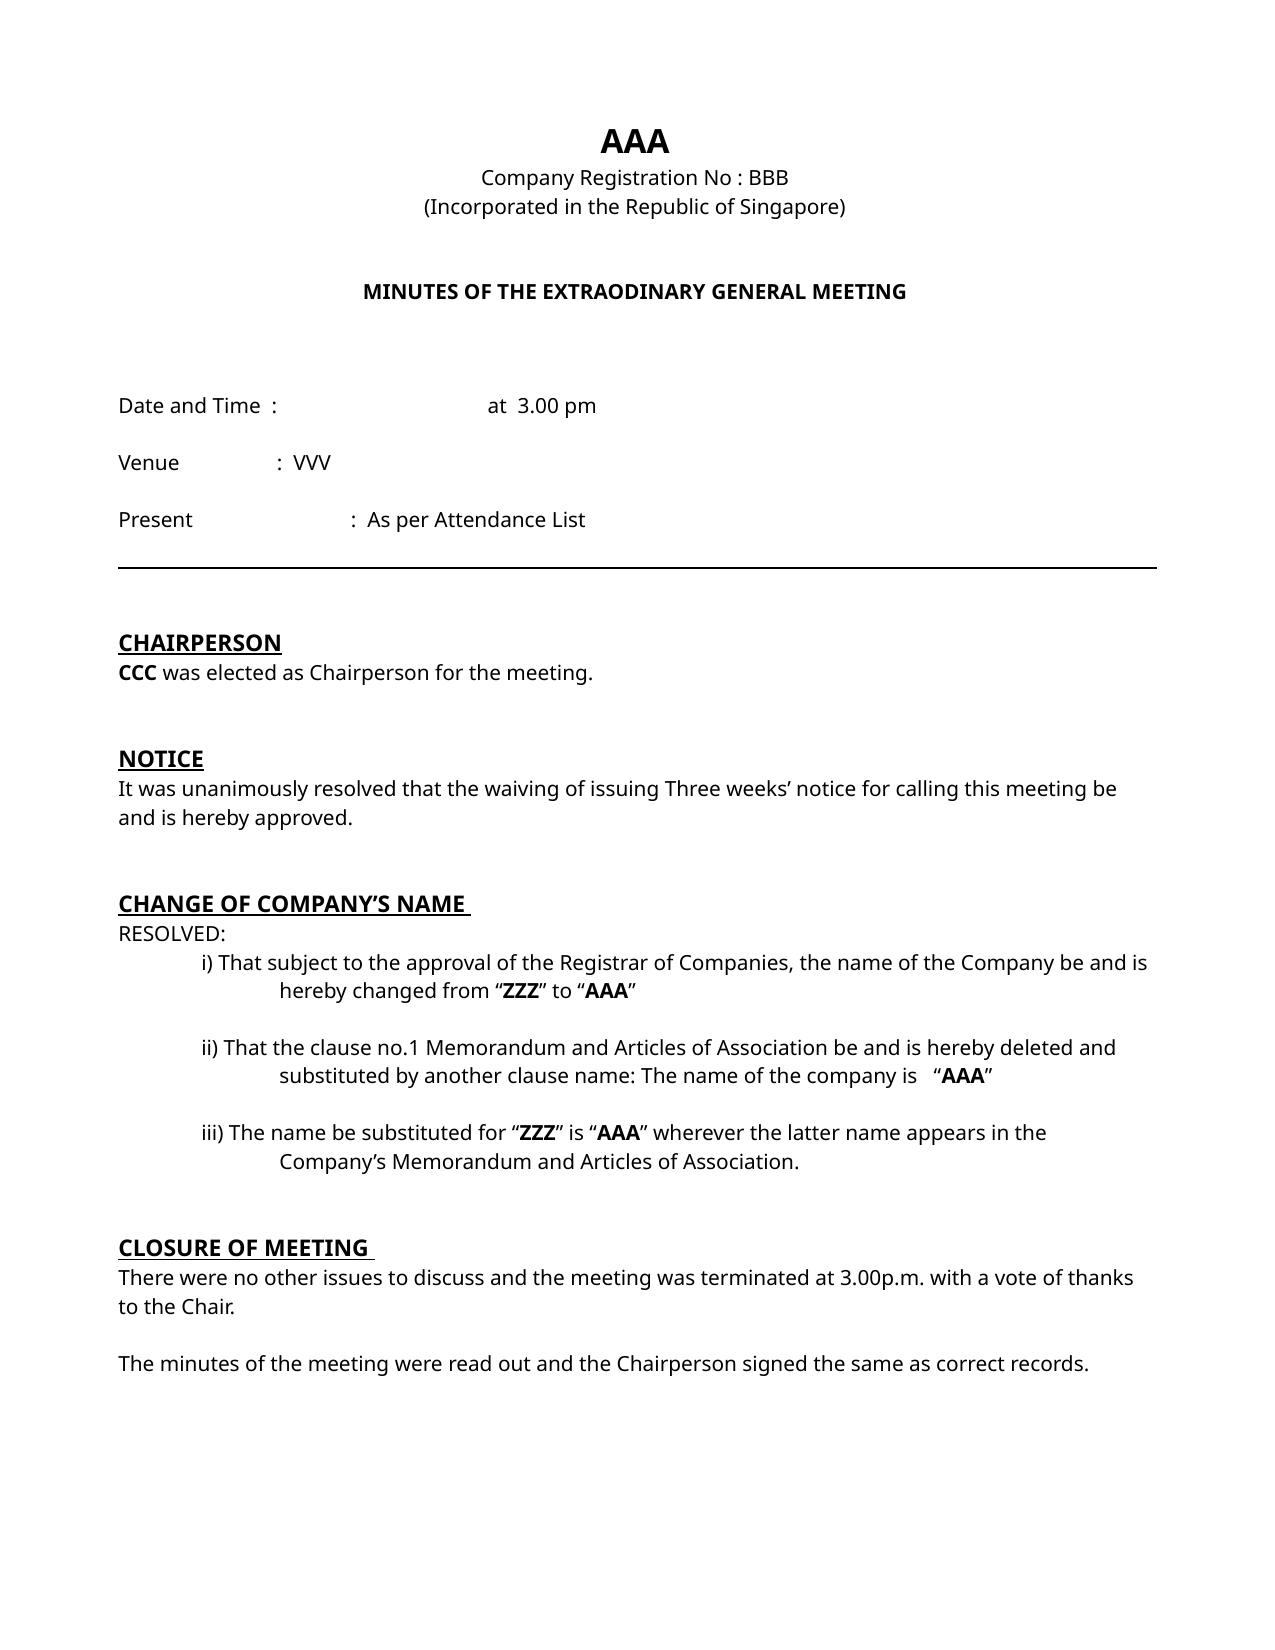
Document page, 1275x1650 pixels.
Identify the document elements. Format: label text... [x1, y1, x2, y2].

text iii) The name be substituted for “ZZZ” is “AAA” wherever the latter name appears in the Company’s Memorandum and Articles of Association. [201, 1118, 1157, 1175]
text NOTICE [118, 743, 1157, 774]
text It was unanimously resolved that the waiving of issuing Three weeks’ notice for calling this meeting be and is hereby approved. [118, 774, 1157, 831]
text i) That subject to the approval of the Registrar of Companies, the name of the Company be and is hereby changed from “ZZZ” to “AAA” [201, 948, 1157, 1004]
text ii) That the clause no.1 Memorandum and Articles of Association be and is hereby deleted and substituted by another clause name: The name of the company is “AAA” [201, 1033, 1157, 1090]
text (Incorporated in the Republic of Singapore) [118, 192, 1157, 220]
text There were no other issues to discuss and the meeting was terminated at 3.00p.m. with a vote of thanks to the Chair. [118, 1263, 1157, 1320]
text The minutes of the meeting were read out and the Chairperson signed the same as correct records. [118, 1349, 1157, 1377]
text CHAIRPERSON [118, 626, 1157, 658]
text CLOSURE OF MEETING [118, 1232, 1157, 1263]
text MINUTES OF THE EXTRAODINARY GENERAL MEETING [118, 277, 1157, 306]
text Company Registration No : BBB [118, 163, 1157, 192]
text AAA [118, 118, 1157, 163]
text RESOLVED: [118, 919, 1157, 948]
text CCC was elected as Chairperson for the meeting. [118, 658, 1157, 686]
text Venue : VVV [118, 448, 1157, 476]
text Present : As per Attendance List [118, 505, 1157, 533]
text Date and Time : at 3.00 pm [118, 391, 1157, 419]
text CHANGE OF COMPANY’S NAME [118, 888, 1157, 919]
